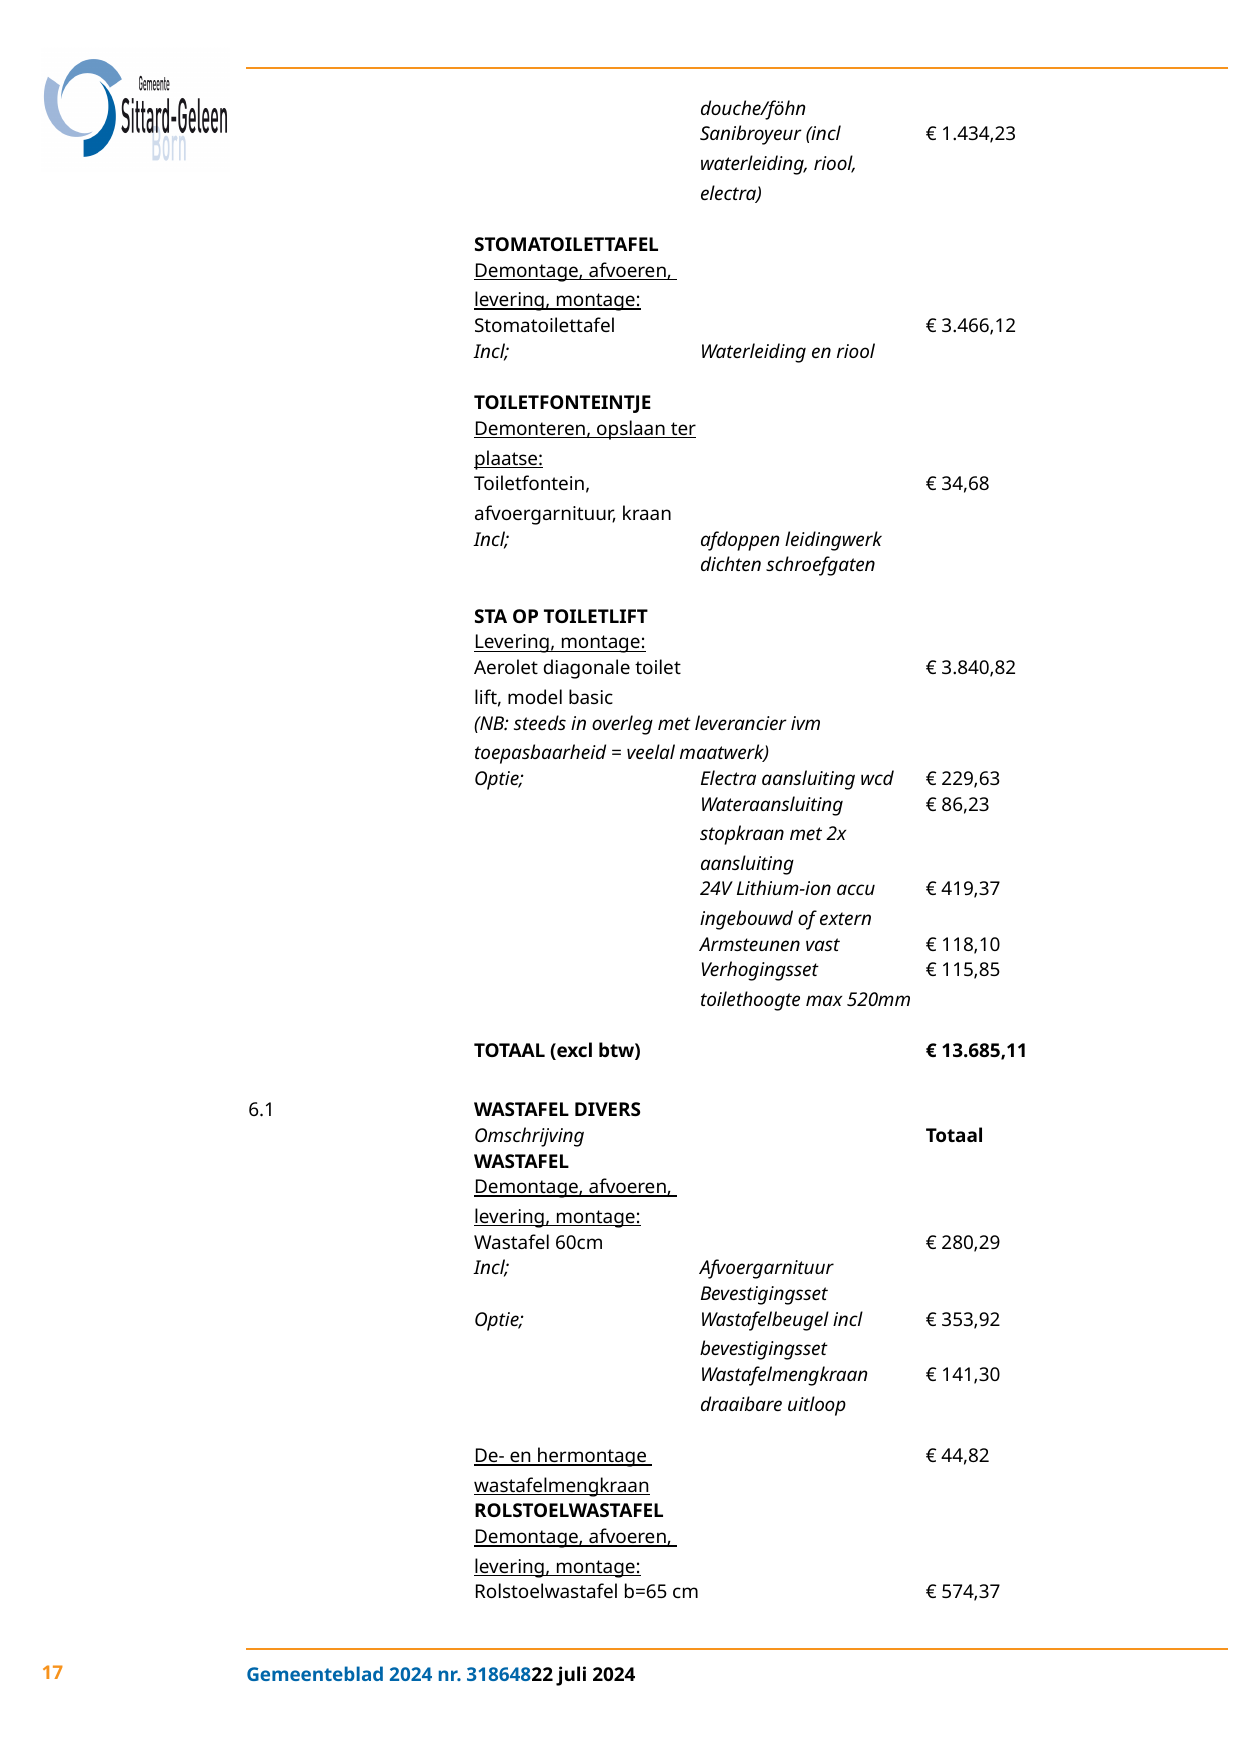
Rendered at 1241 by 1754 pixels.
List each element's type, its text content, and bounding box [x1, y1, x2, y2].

table_cell [926, 710, 1152, 765]
table_cell [700, 1038, 926, 1063]
table_cell Incl; [474, 526, 700, 551]
table_cell [248, 957, 474, 1012]
table_cell TOILETFONTEINTJE [474, 389, 700, 415]
table_cell [700, 1443, 926, 1498]
table_cell (NB: steeds in overleg met leverancier ivm toepasbaarheid = veelal maatwerk) [474, 710, 926, 765]
table_cell [474, 95, 700, 121]
table_cell [248, 257, 474, 312]
table_cell [474, 931, 700, 957]
table_cell Aerolet diagonale toilet lift, model basic [474, 654, 700, 710]
table_cell [248, 95, 474, 121]
table_cell [248, 710, 474, 765]
table_cell Levering, montage: [474, 629, 700, 654]
table_cell [248, 231, 474, 257]
table_cell [700, 654, 926, 710]
table_cell [700, 470, 926, 526]
table_cell Verhogingsset toilethoogte max 520mm [700, 957, 926, 1012]
table_cell [700, 1524, 926, 1579]
table_cell [248, 1148, 474, 1173]
table_cell Sanibroyeur (incl waterleiding, riool, electra) [700, 121, 926, 205]
table_cell [700, 577, 926, 603]
table_cell [700, 1174, 926, 1229]
table_header 6.1 [248, 1096, 474, 1122]
table_cell [248, 1443, 474, 1498]
table_cell [926, 231, 1152, 257]
table_cell [248, 1280, 474, 1306]
table_cell [248, 791, 474, 876]
table_cell Wastafelmengkraan draaibare uitloop [700, 1361, 926, 1417]
table_cell € 280,29 [926, 1229, 1152, 1254]
table_cell [248, 551, 474, 577]
table_cell [248, 526, 474, 551]
table_cell € 419,37 [926, 876, 1152, 931]
table_cell [248, 1012, 474, 1038]
table_cell [700, 205, 926, 231]
table_cell [926, 257, 1152, 312]
table_cell 24V Lithium-ion accu ingebouwd of extern [700, 876, 926, 931]
table_cell [248, 577, 474, 603]
table_cell ROLSTOELWASTAFEL [474, 1498, 926, 1523]
table_cell [926, 1148, 1152, 1173]
table_cell [248, 765, 474, 791]
table_cell [700, 1579, 926, 1604]
table_cell [926, 551, 1152, 577]
table_cell [248, 1174, 474, 1229]
table_cell [700, 1012, 926, 1038]
table_cell [926, 1012, 1152, 1038]
table_cell TOTAAL (excl btw) [474, 1038, 700, 1063]
table_cell dichten schroefgaten [700, 551, 926, 577]
table_cell € 574,37 [926, 1579, 1152, 1604]
table_cell Bevestigingsset [700, 1280, 926, 1306]
table_cell [700, 1417, 926, 1442]
table_cell De- en hermontage wastafelmengkraan [474, 1443, 700, 1498]
table_cell [248, 1498, 474, 1523]
table_cell [474, 551, 700, 577]
table_cell [248, 312, 474, 338]
table_cell [926, 1498, 1152, 1523]
table_cell [474, 957, 700, 1012]
table_cell Demontage, afvoeren, levering, montage: [474, 1524, 700, 1579]
table_cell [700, 312, 926, 338]
table_cell [474, 121, 700, 205]
table_cell [926, 1524, 1152, 1579]
table_cell [700, 415, 926, 470]
table_cell € 229,63 [926, 765, 1152, 791]
table_cell [474, 1012, 700, 1038]
table_cell [926, 95, 1152, 121]
table_cell [926, 577, 1152, 603]
table_cell € 13.685,11 [926, 1038, 1152, 1063]
table_cell [926, 603, 1152, 629]
table_cell [926, 1255, 1152, 1280]
table_cell € 1.434,23 [926, 121, 1152, 205]
table_cell [248, 1417, 474, 1442]
table_cell [248, 338, 474, 364]
table_cell [700, 1148, 926, 1173]
table_cell Stomatoilettafel [474, 312, 700, 338]
table_cell [926, 389, 1152, 415]
table_cell Incl; [474, 338, 700, 364]
table_cell [700, 389, 926, 415]
table_cell Demontage, afvoeren, levering, montage: [474, 257, 700, 312]
table_cell douche/föhn [700, 95, 926, 121]
table_cell € 115,85 [926, 957, 1152, 1012]
table_cell [248, 389, 474, 415]
table_cell Rolstoelwastafel b=65 cm [474, 1579, 700, 1604]
table_cell € 3.840,82 [926, 654, 1152, 710]
table_cell [248, 1038, 474, 1063]
table_cell Armsteunen vast [700, 931, 926, 957]
table_cell [700, 603, 926, 629]
table_cell WASTAFEL [474, 1148, 700, 1173]
table_cell Totaal [926, 1122, 1152, 1148]
table_cell STOMATOILETTAFEL [474, 231, 700, 257]
table_cell [248, 931, 474, 957]
table_cell € 353,92 [926, 1306, 1152, 1361]
table_cell [248, 415, 474, 470]
table_cell [248, 1255, 474, 1280]
table_cell Toiletfontein, afvoergarnituur, kraan [474, 470, 700, 526]
table_cell [248, 470, 474, 526]
table_cell [248, 1361, 474, 1417]
table_cell Omschrijving [474, 1122, 926, 1148]
table_cell Incl; [474, 1255, 700, 1280]
picture [41, 47, 231, 172]
table_cell afdoppen leidingwerk [700, 526, 926, 551]
table_cell [700, 364, 926, 389]
table_cell [248, 654, 474, 710]
table_cell € 118,10 [926, 931, 1152, 957]
table_cell Waterleiding en riool [700, 338, 926, 364]
table_cell € 44,82 [926, 1443, 1152, 1498]
table_cell Optie; [474, 1306, 700, 1361]
table_cell [926, 415, 1152, 470]
table_cell Wastafelbeugel incl bevestigingsset [700, 1306, 926, 1361]
table_cell [926, 526, 1152, 551]
table_cell [248, 876, 474, 931]
table_cell [248, 1306, 474, 1361]
table_cell [474, 364, 700, 389]
table_cell [700, 629, 926, 654]
table_cell Demonteren, opslaan ter plaatse: [474, 415, 700, 470]
table_cell STA OP TOILETLIFT [474, 603, 700, 629]
table_cell [700, 231, 926, 257]
table_cell [700, 1229, 926, 1254]
table_cell Optie; [474, 765, 700, 791]
table_cell [700, 257, 926, 312]
table_cell [926, 364, 1152, 389]
table_cell [248, 364, 474, 389]
table_cell [474, 205, 700, 231]
table_header [926, 1096, 1152, 1122]
table_cell Wateraansluiting stopkraan met 2x aansluiting [700, 791, 926, 876]
table_cell [926, 338, 1152, 364]
table_cell [474, 1361, 700, 1417]
table_cell € 34,68 [926, 470, 1152, 526]
table_cell Demontage, afvoeren, levering, montage: [474, 1174, 700, 1229]
table_cell € 86,23 [926, 791, 1152, 876]
table_cell [474, 577, 700, 603]
table_cell [248, 205, 474, 231]
table_cell [926, 629, 1152, 654]
table_cell [248, 1229, 474, 1254]
table_cell [926, 1280, 1152, 1306]
table_cell Afvoergarnituur [700, 1255, 926, 1280]
table_cell [474, 1417, 700, 1442]
table_cell € 3.466,12 [926, 312, 1152, 338]
table_cell [474, 876, 700, 931]
table_cell [926, 205, 1152, 231]
table_cell [248, 603, 474, 629]
table_cell Electra aansluiting wcd [700, 765, 926, 791]
table_cell [926, 1174, 1152, 1229]
table_cell € 141,30 [926, 1361, 1152, 1417]
table_cell [474, 791, 700, 876]
table_cell [248, 1122, 474, 1148]
table_cell Wastafel 60cm [474, 1229, 700, 1254]
table_cell [248, 629, 474, 654]
table_header [700, 1096, 926, 1122]
table_cell [248, 121, 474, 205]
table_cell [248, 1524, 474, 1579]
table_cell [926, 1417, 1152, 1442]
table_cell [474, 1280, 700, 1306]
table_header WASTAFEL DIVERS [474, 1096, 700, 1122]
table_cell [248, 1579, 474, 1604]
